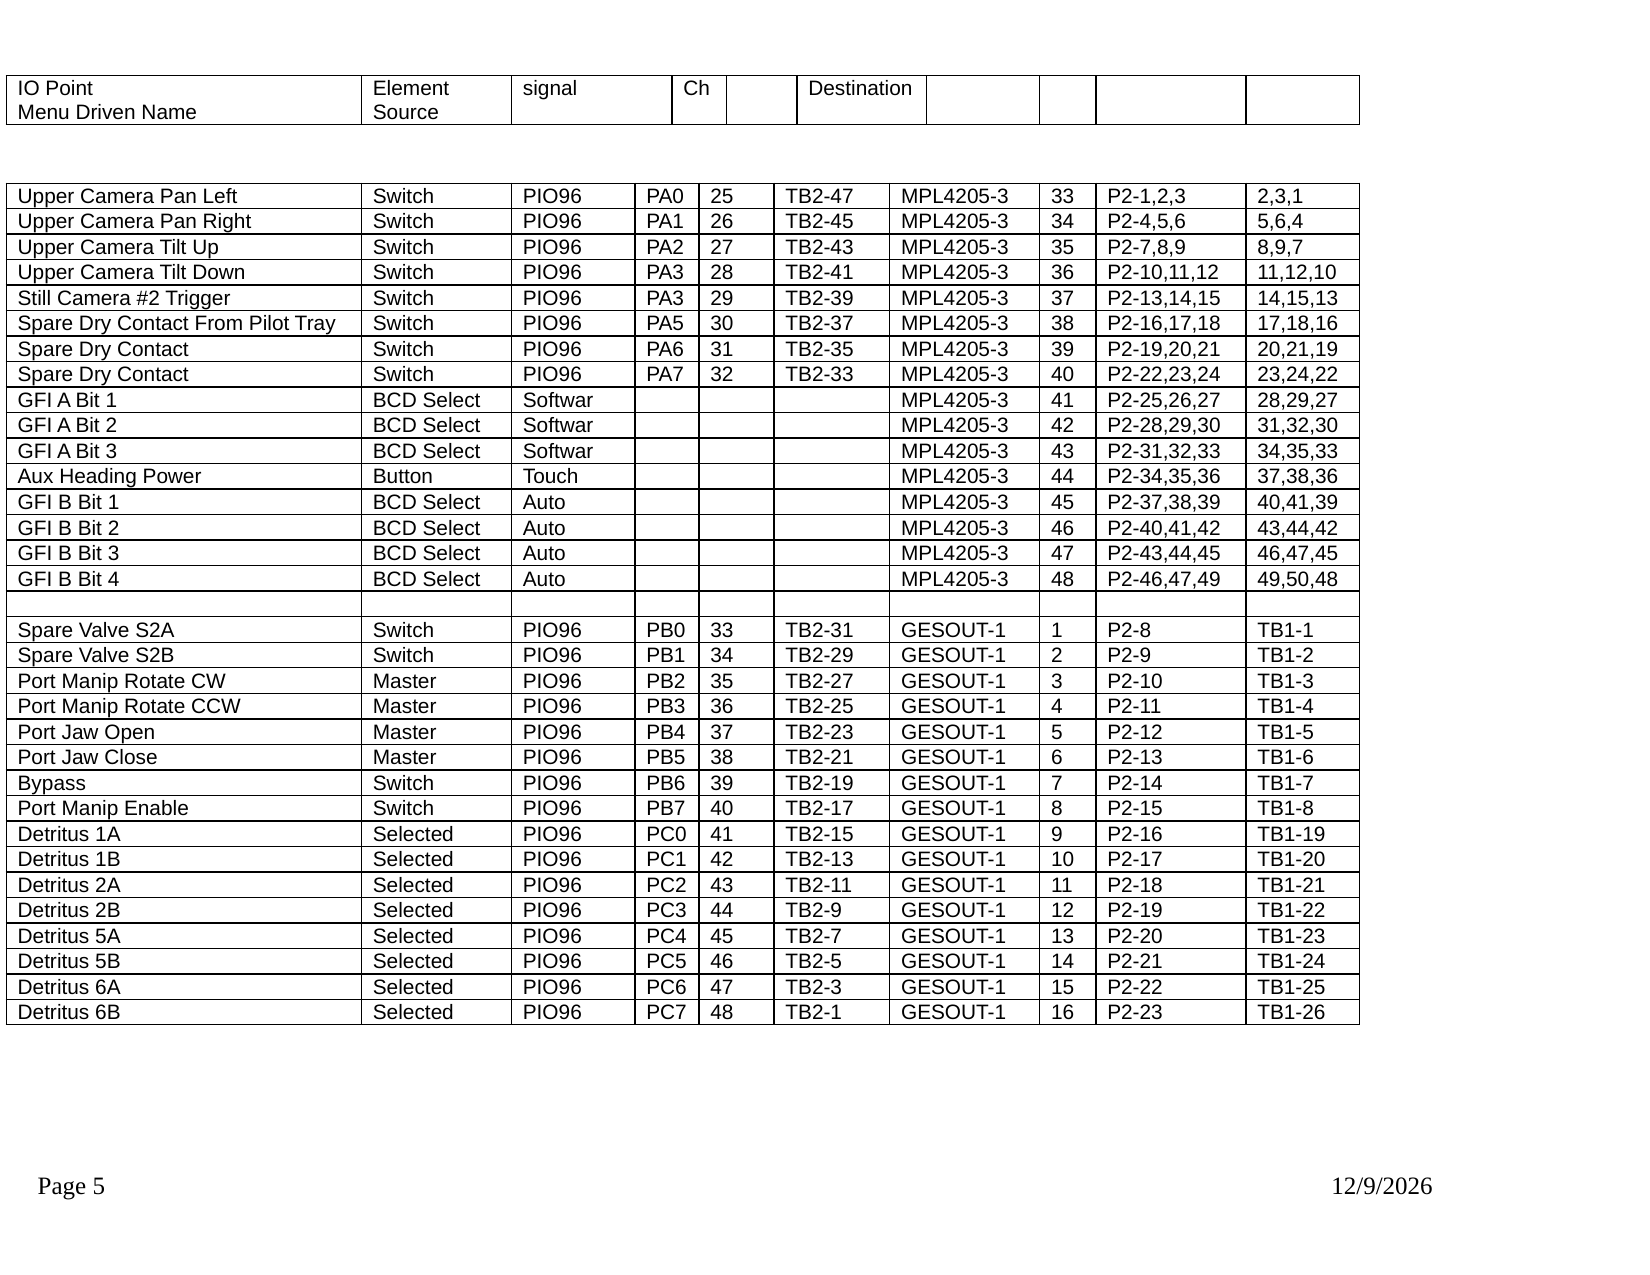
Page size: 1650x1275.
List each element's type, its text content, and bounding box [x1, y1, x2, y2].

table_cell [700, 388, 773, 412]
table_cell [1247, 592, 1359, 616]
table_cell GESOUT-1 [890, 898, 1039, 922]
table_cell PIO96 [512, 949, 634, 973]
table_cell 23,24,22 [1247, 362, 1359, 386]
table_cell 35 [1040, 235, 1095, 258]
table_cell TB2-27 [775, 668, 889, 692]
table_cell TB1-24 [1247, 949, 1359, 973]
table_cell Switch [362, 286, 511, 309]
table_cell PIO96 [512, 796, 634, 820]
table_cell P2-25,26,27 [1097, 388, 1245, 412]
table_cell TB2-29 [775, 643, 889, 667]
table_cell 43 [700, 873, 773, 897]
table_cell PB4 [636, 720, 698, 743]
table_cell TB2-19 [775, 771, 889, 794]
table_cell [636, 515, 698, 539]
table_cell GESOUT-1 [890, 975, 1039, 999]
table_cell P2-22,23,24 [1097, 362, 1245, 386]
table_cell MPL4205-3 [890, 541, 1039, 565]
table_cell 47 [700, 975, 773, 999]
table_cell [512, 592, 634, 616]
table_cell [636, 439, 698, 463]
table_cell P2-9 [1097, 643, 1245, 667]
table_cell 29 [700, 286, 773, 309]
table_cell GESOUT-1 [890, 745, 1039, 769]
table_cell TB2-33 [775, 362, 889, 386]
table_cell 43,44,42 [1247, 515, 1359, 539]
table_cell PC5 [636, 949, 698, 973]
table_cell Selected [362, 847, 511, 871]
table_cell 1 [1040, 617, 1095, 641]
table_cell 48 [1040, 566, 1095, 590]
table_cell 11,12,10 [1247, 260, 1359, 284]
table_cell BCD Select [362, 515, 511, 539]
table_cell P2-13 [1097, 745, 1245, 769]
table_cell PIO96 [512, 260, 634, 284]
table_cell PC2 [636, 873, 698, 897]
table_cell Port Manip Rotate CW [7, 668, 361, 692]
table_cell Switch [362, 337, 511, 361]
table_cell BCD Select [362, 388, 511, 412]
table_cell PIO96 [512, 694, 634, 718]
table_cell PA6 [636, 337, 698, 361]
table_cell MPL4205-3 [890, 337, 1039, 361]
table_cell 38 [1040, 311, 1095, 335]
table_cell [636, 413, 698, 437]
table_cell 4 [1040, 694, 1095, 718]
table_cell 48 [700, 1000, 773, 1024]
table_cell P2-31,32,33 [1097, 439, 1245, 463]
table_cell 42 [1040, 413, 1095, 437]
table_cell MPL4205-3 [890, 362, 1039, 386]
table_cell MPL4205-3 [890, 464, 1039, 488]
table_cell GESOUT-1 [890, 873, 1039, 897]
table_cell PA3 [636, 260, 698, 284]
table_cell 46 [1040, 515, 1095, 539]
table_cell TB1-6 [1247, 745, 1359, 769]
table_cell Port Jaw Open [7, 720, 361, 743]
table_cell PIO96 [512, 847, 634, 871]
table_cell [1040, 592, 1095, 616]
table_cell P2-10,11,12 [1097, 260, 1245, 284]
table_cell TB2-35 [775, 337, 889, 361]
table_cell P2-16 [1097, 822, 1245, 846]
table_cell P2-11 [1097, 694, 1245, 718]
table_cell Spare Dry Contact [7, 337, 361, 361]
table_cell 30 [700, 311, 773, 335]
table_cell TB1-7 [1247, 771, 1359, 794]
table_cell PIO96 [512, 924, 634, 948]
table_cell TB1-25 [1247, 975, 1359, 999]
table_cell PIO96 [512, 235, 634, 258]
table_cell [775, 388, 889, 412]
table_cell PC1 [636, 847, 698, 871]
table_cell [362, 592, 511, 616]
table_cell PIO96 [512, 668, 634, 692]
table_cell [636, 388, 698, 412]
table_cell Selected [362, 898, 511, 922]
table_cell Switch [362, 796, 511, 820]
table_cell PB0 [636, 617, 698, 641]
table_cell P2-21 [1097, 949, 1245, 973]
table_cell MPL4205-3 [890, 413, 1039, 437]
table_cell Selected [362, 1000, 511, 1024]
table_cell PIO96 [512, 286, 634, 309]
table_cell [775, 464, 889, 488]
table_cell 37 [1040, 286, 1095, 309]
table_header PA0 [636, 184, 698, 207]
table_cell 31 [700, 337, 773, 361]
table_cell GFI B Bit 3 [7, 541, 361, 565]
table_cell Detritus 2B [7, 898, 361, 922]
table_cell PB7 [636, 796, 698, 820]
table_header P2-1,2,3 [1097, 184, 1245, 207]
table_cell TB1-22 [1247, 898, 1359, 922]
table_cell TB2-7 [775, 924, 889, 948]
table_cell PC7 [636, 1000, 698, 1024]
table_cell PA5 [636, 311, 698, 335]
table_cell 17,18,16 [1247, 311, 1359, 335]
table_cell PC4 [636, 924, 698, 948]
table_cell 11 [1040, 873, 1095, 897]
table_cell 42 [700, 847, 773, 871]
table_cell TB1-19 [1247, 822, 1359, 846]
table_cell [700, 413, 773, 437]
table_header MPL4205-3 [890, 184, 1039, 207]
table_cell 44 [700, 898, 773, 922]
table_cell Switch [362, 362, 511, 386]
table_cell Spare Dry Contact [7, 362, 361, 386]
table_cell Switch [362, 209, 511, 233]
table_cell TB1-3 [1247, 668, 1359, 692]
table_cell Spare Valve S2B [7, 643, 361, 667]
table_cell 45 [700, 924, 773, 948]
table_cell TB2-41 [775, 260, 889, 284]
table_cell PB2 [636, 668, 698, 692]
table_cell 44 [1040, 464, 1095, 488]
table_cell [636, 541, 698, 565]
table_cell TB1-8 [1247, 796, 1359, 820]
table_cell [700, 515, 773, 539]
table_cell 40 [700, 796, 773, 820]
table_cell P2-4,5,6 [1097, 209, 1245, 233]
table_cell PA1 [636, 209, 698, 233]
table_cell 36 [700, 694, 773, 718]
table_cell 49,50,48 [1247, 566, 1359, 590]
table_cell Detritus 1B [7, 847, 361, 871]
table_cell GESOUT-1 [890, 617, 1039, 641]
table_cell GESOUT-1 [890, 822, 1039, 846]
table_cell [700, 464, 773, 488]
table_cell 40 [1040, 362, 1095, 386]
table_cell PIO96 [512, 311, 634, 335]
table_cell Softwar [512, 388, 634, 412]
table_cell PIO96 [512, 822, 634, 846]
table_header Switch [362, 184, 511, 207]
table_cell Auto [512, 541, 634, 565]
table_cell [636, 490, 698, 514]
table_cell P2-19 [1097, 898, 1245, 922]
table_cell 8,9,7 [1247, 235, 1359, 258]
table_cell GESOUT-1 [890, 694, 1039, 718]
table_cell [700, 490, 773, 514]
table_cell PB1 [636, 643, 698, 667]
table_cell Master [362, 720, 511, 743]
table_cell MPL4205-3 [890, 566, 1039, 590]
table_cell [775, 515, 889, 539]
table_cell 36 [1040, 260, 1095, 284]
table_cell [636, 464, 698, 488]
table_cell MPL4205-3 [890, 260, 1039, 284]
table_cell P2-34,35,36 [1097, 464, 1245, 488]
table_cell PIO96 [512, 873, 634, 897]
table_cell Spare Dry Contact From Pilot Tray [7, 311, 361, 335]
table_cell Selected [362, 949, 511, 973]
table_cell GFI A Bit 1 [7, 388, 361, 412]
table_cell 5,6,4 [1247, 209, 1359, 233]
table_cell Port Manip Rotate CCW [7, 694, 361, 718]
table_header 25 [700, 184, 773, 207]
table_cell TB1-4 [1247, 694, 1359, 718]
table_cell Auto [512, 490, 634, 514]
table_cell GESOUT-1 [890, 771, 1039, 794]
table_cell MPL4205-3 [890, 515, 1039, 539]
table_cell [775, 413, 889, 437]
table_cell [700, 541, 773, 565]
table_cell 27 [700, 235, 773, 258]
table_cell Softwar [512, 439, 634, 463]
table_header PIO96 [512, 184, 634, 207]
table_cell BCD Select [362, 566, 511, 590]
table_cell [700, 592, 773, 616]
table_cell TB1-2 [1247, 643, 1359, 667]
table_cell 12 [1040, 898, 1095, 922]
table_cell Switch [362, 617, 511, 641]
table_cell [890, 592, 1039, 616]
table_cell PIO96 [512, 771, 634, 794]
table_cell PA7 [636, 362, 698, 386]
table_cell [775, 541, 889, 565]
table_cell PIO96 [512, 209, 634, 233]
table_cell TB1-1 [1247, 617, 1359, 641]
table_cell TB2-17 [775, 796, 889, 820]
table_cell PB6 [636, 771, 698, 794]
table_cell 14 [1040, 949, 1095, 973]
table_cell Switch [362, 771, 511, 794]
table_cell 26 [700, 209, 773, 233]
table_cell PB5 [636, 745, 698, 769]
table_cell Touch [512, 464, 634, 488]
table_cell Detritus 5B [7, 949, 361, 973]
table_cell [7, 592, 361, 616]
table_cell 34 [700, 643, 773, 667]
table_cell P2-37,38,39 [1097, 490, 1245, 514]
table_cell Bypass [7, 771, 361, 794]
table_cell TB2-5 [775, 949, 889, 973]
table_cell Port Manip Enable [7, 796, 361, 820]
table_cell Spare Valve S2A [7, 617, 361, 641]
table_cell TB2-39 [775, 286, 889, 309]
table_cell TB1-5 [1247, 720, 1359, 743]
table_cell Upper Camera Pan Right [7, 209, 361, 233]
table_cell Still Camera #2 Trigger [7, 286, 361, 309]
table_cell P2-15 [1097, 796, 1245, 820]
table_cell P2-16,17,18 [1097, 311, 1245, 335]
table_header TB2-47 [775, 184, 889, 207]
table_cell Selected [362, 822, 511, 846]
table_cell Selected [362, 873, 511, 897]
table_cell P2-23 [1097, 1000, 1245, 1024]
table_cell P2-14 [1097, 771, 1245, 794]
table_header Upper Camera Pan Left [7, 184, 361, 207]
table_cell TB2-1 [775, 1000, 889, 1024]
table_cell Switch [362, 643, 511, 667]
table_cell 46,47,45 [1247, 541, 1359, 565]
table_cell GFI B Bit 1 [7, 490, 361, 514]
table_cell P2-40,41,42 [1097, 515, 1245, 539]
table_cell P2-46,47,49 [1097, 566, 1245, 590]
table_cell 16 [1040, 1000, 1095, 1024]
table_cell Port Jaw Close [7, 745, 361, 769]
table_cell P2-19,20,21 [1097, 337, 1245, 361]
table_cell Softwar [512, 413, 634, 437]
table_cell 9 [1040, 822, 1095, 846]
table_cell P2-17 [1097, 847, 1245, 871]
table_cell PIO96 [512, 643, 634, 667]
table_cell Detritus 5A [7, 924, 361, 948]
table_cell P2-12 [1097, 720, 1245, 743]
table_cell Switch [362, 235, 511, 258]
table_cell [700, 439, 773, 463]
table_cell [636, 592, 698, 616]
table_cell 34 [1040, 209, 1095, 233]
table_cell TB2-31 [775, 617, 889, 641]
table_cell 34,35,33 [1247, 439, 1359, 463]
table_cell PA2 [636, 235, 698, 258]
table_cell Switch [362, 260, 511, 284]
table_cell GESOUT-1 [890, 796, 1039, 820]
table_cell 32 [700, 362, 773, 386]
table_cell GESOUT-1 [890, 720, 1039, 743]
table_cell Button [362, 464, 511, 488]
table_cell GESOUT-1 [890, 924, 1039, 948]
table_cell GFI A Bit 3 [7, 439, 361, 463]
table_cell P2-10 [1097, 668, 1245, 692]
table_cell Master [362, 745, 511, 769]
table_cell MPL4205-3 [890, 311, 1039, 335]
table_cell 41 [1040, 388, 1095, 412]
table_cell TB2-25 [775, 694, 889, 718]
table_cell TB2-37 [775, 311, 889, 335]
table_cell P2-7,8,9 [1097, 235, 1245, 258]
table_cell TB2-11 [775, 873, 889, 897]
table_header 33 [1040, 184, 1095, 207]
table_cell P2-22 [1097, 975, 1245, 999]
table_cell P2-20 [1097, 924, 1245, 948]
table_cell BCD Select [362, 541, 511, 565]
table_cell Upper Camera Tilt Up [7, 235, 361, 258]
table_cell 46 [700, 949, 773, 973]
table_cell PIO96 [512, 1000, 634, 1024]
table_cell PC0 [636, 822, 698, 846]
table_cell 7 [1040, 771, 1095, 794]
table_cell Auto [512, 515, 634, 539]
table_cell BCD Select [362, 490, 511, 514]
table_cell 6 [1040, 745, 1095, 769]
table_cell 37 [700, 720, 773, 743]
table_cell TB2-43 [775, 235, 889, 258]
table_cell Selected [362, 975, 511, 999]
table_cell [775, 490, 889, 514]
table_cell P2-13,14,15 [1097, 286, 1245, 309]
table_cell 28,29,27 [1247, 388, 1359, 412]
table_cell 3 [1040, 668, 1095, 692]
table_cell GFI B Bit 2 [7, 515, 361, 539]
table_cell 39 [1040, 337, 1095, 361]
table_cell Detritus 1A [7, 822, 361, 846]
table_cell P2-8 [1097, 617, 1245, 641]
table_cell 5 [1040, 720, 1095, 743]
table_cell [700, 566, 773, 590]
table_cell [636, 566, 698, 590]
table_cell PIO96 [512, 975, 634, 999]
table_cell PIO96 [512, 745, 634, 769]
table_cell Auto [512, 566, 634, 590]
table_cell 8 [1040, 796, 1095, 820]
table_cell MPL4205-3 [890, 388, 1039, 412]
table_cell P2-28,29,30 [1097, 413, 1245, 437]
table_cell PIO96 [512, 337, 634, 361]
table_cell PIO96 [512, 617, 634, 641]
table_cell GESOUT-1 [890, 668, 1039, 692]
table_cell PIO96 [512, 720, 634, 743]
table_cell 41 [700, 822, 773, 846]
table_cell 45 [1040, 490, 1095, 514]
table_cell P2-18 [1097, 873, 1245, 897]
table_cell 15 [1040, 975, 1095, 999]
table_cell 38 [700, 745, 773, 769]
table_cell TB2-15 [775, 822, 889, 846]
table_cell 14,15,13 [1247, 286, 1359, 309]
table_cell GESOUT-1 [890, 643, 1039, 667]
table_cell BCD Select [362, 413, 511, 437]
table_cell GFI A Bit 2 [7, 413, 361, 437]
table_cell 2 [1040, 643, 1095, 667]
table_cell 31,32,30 [1247, 413, 1359, 437]
table_cell TB1-26 [1247, 1000, 1359, 1024]
table_cell 10 [1040, 847, 1095, 871]
table_cell PC3 [636, 898, 698, 922]
table_cell TB2-13 [775, 847, 889, 871]
table_cell MPL4205-3 [890, 209, 1039, 233]
table_cell [775, 592, 889, 616]
table_cell GESOUT-1 [890, 949, 1039, 973]
table_cell 43 [1040, 439, 1095, 463]
table_cell GESOUT-1 [890, 847, 1039, 871]
table_cell PIO96 [512, 362, 634, 386]
table_cell MPL4205-3 [890, 490, 1039, 514]
table_cell TB2-3 [775, 975, 889, 999]
table_cell 20,21,19 [1247, 337, 1359, 361]
table_cell MPL4205-3 [890, 235, 1039, 258]
table_cell Detritus 6A [7, 975, 361, 999]
table_cell MPL4205-3 [890, 286, 1039, 309]
table_cell 40,41,39 [1247, 490, 1359, 514]
table_cell [775, 566, 889, 590]
table_cell MPL4205-3 [890, 439, 1039, 463]
table_cell Detritus 2A [7, 873, 361, 897]
table_cell GESOUT-1 [890, 1000, 1039, 1024]
table_cell 37,38,36 [1247, 464, 1359, 488]
table_cell 39 [700, 771, 773, 794]
table_cell TB2-23 [775, 720, 889, 743]
table_cell TB1-23 [1247, 924, 1359, 948]
table_cell TB1-21 [1247, 873, 1359, 897]
table_cell Detritus 6B [7, 1000, 361, 1024]
table_cell TB2-45 [775, 209, 889, 233]
table_cell [1097, 592, 1245, 616]
table_cell PB3 [636, 694, 698, 718]
table_cell 28 [700, 260, 773, 284]
table_cell Switch [362, 311, 511, 335]
table_cell 47 [1040, 541, 1095, 565]
table_cell TB2-21 [775, 745, 889, 769]
table_cell 13 [1040, 924, 1095, 948]
table_cell TB1-20 [1247, 847, 1359, 871]
table_cell Selected [362, 924, 511, 948]
table_cell P2-43,44,45 [1097, 541, 1245, 565]
table_cell Master [362, 668, 511, 692]
table_cell Upper Camera Tilt Down [7, 260, 361, 284]
table_cell 33 [700, 617, 773, 641]
table_cell GFI B Bit 4 [7, 566, 361, 590]
table_cell TB2-9 [775, 898, 889, 922]
table_cell PIO96 [512, 898, 634, 922]
table_cell BCD Select [362, 439, 511, 463]
table_cell PC6 [636, 975, 698, 999]
table_cell Master [362, 694, 511, 718]
table_cell [775, 439, 889, 463]
table_cell PA3 [636, 286, 698, 309]
table_cell 35 [700, 668, 773, 692]
table_cell Aux Heading Power [7, 464, 361, 488]
table_header 2,3,1 [1247, 184, 1359, 207]
